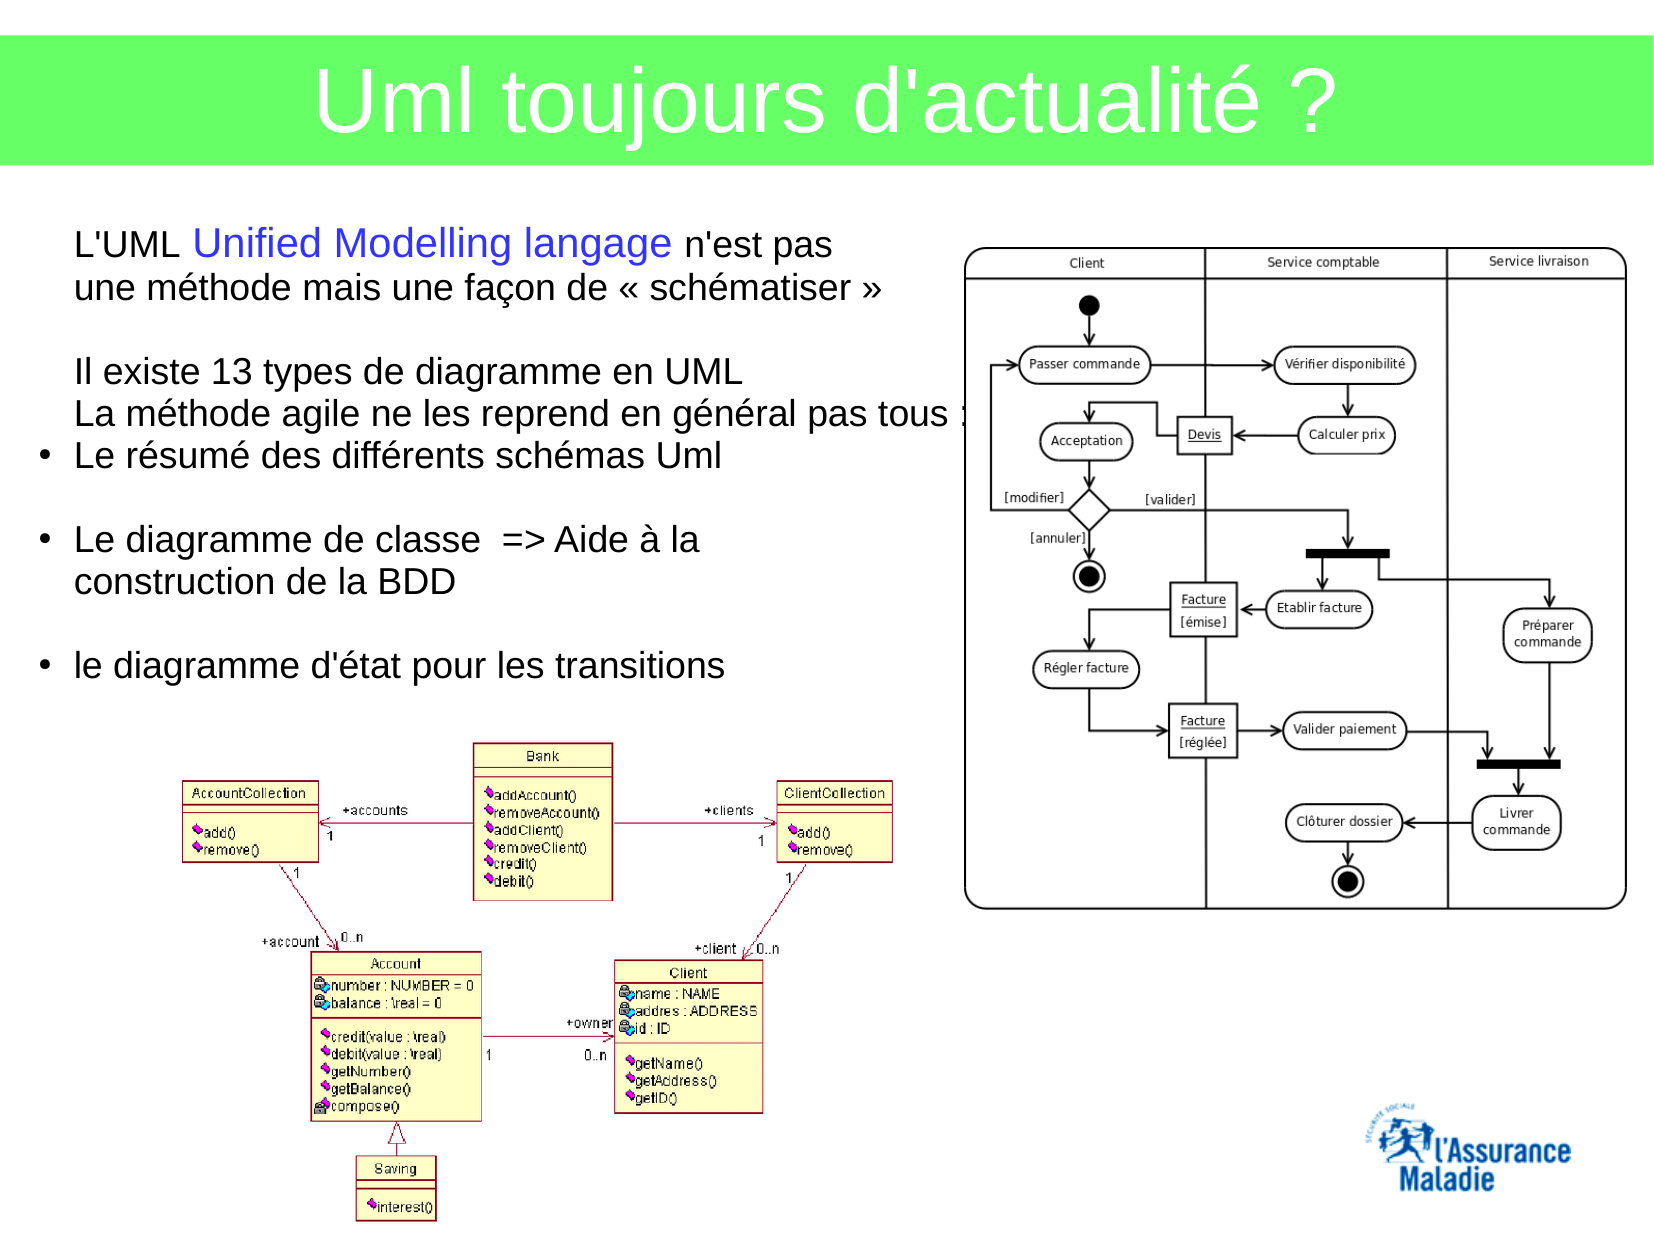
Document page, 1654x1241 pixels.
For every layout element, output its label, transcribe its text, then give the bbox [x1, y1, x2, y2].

picture [1344, 1099, 1571, 1193]
picture [165, 732, 905, 1231]
title Uml toujours d'actualité ? [0, 35, 1654, 166]
text_box L'UML Unified Modelling langage n'est pas une méthode mais une façon de « schématiser » Il existe 13 types de diagramme en UML La méthode agile ne les reprend en général pas tous : Le résumé des différents schémas Uml Le diagramme de classe => Aide à la construction de la BDD le diagramme d'état pour les transitions [23, 212, 1374, 1123]
picture [964, 247, 1628, 910]
